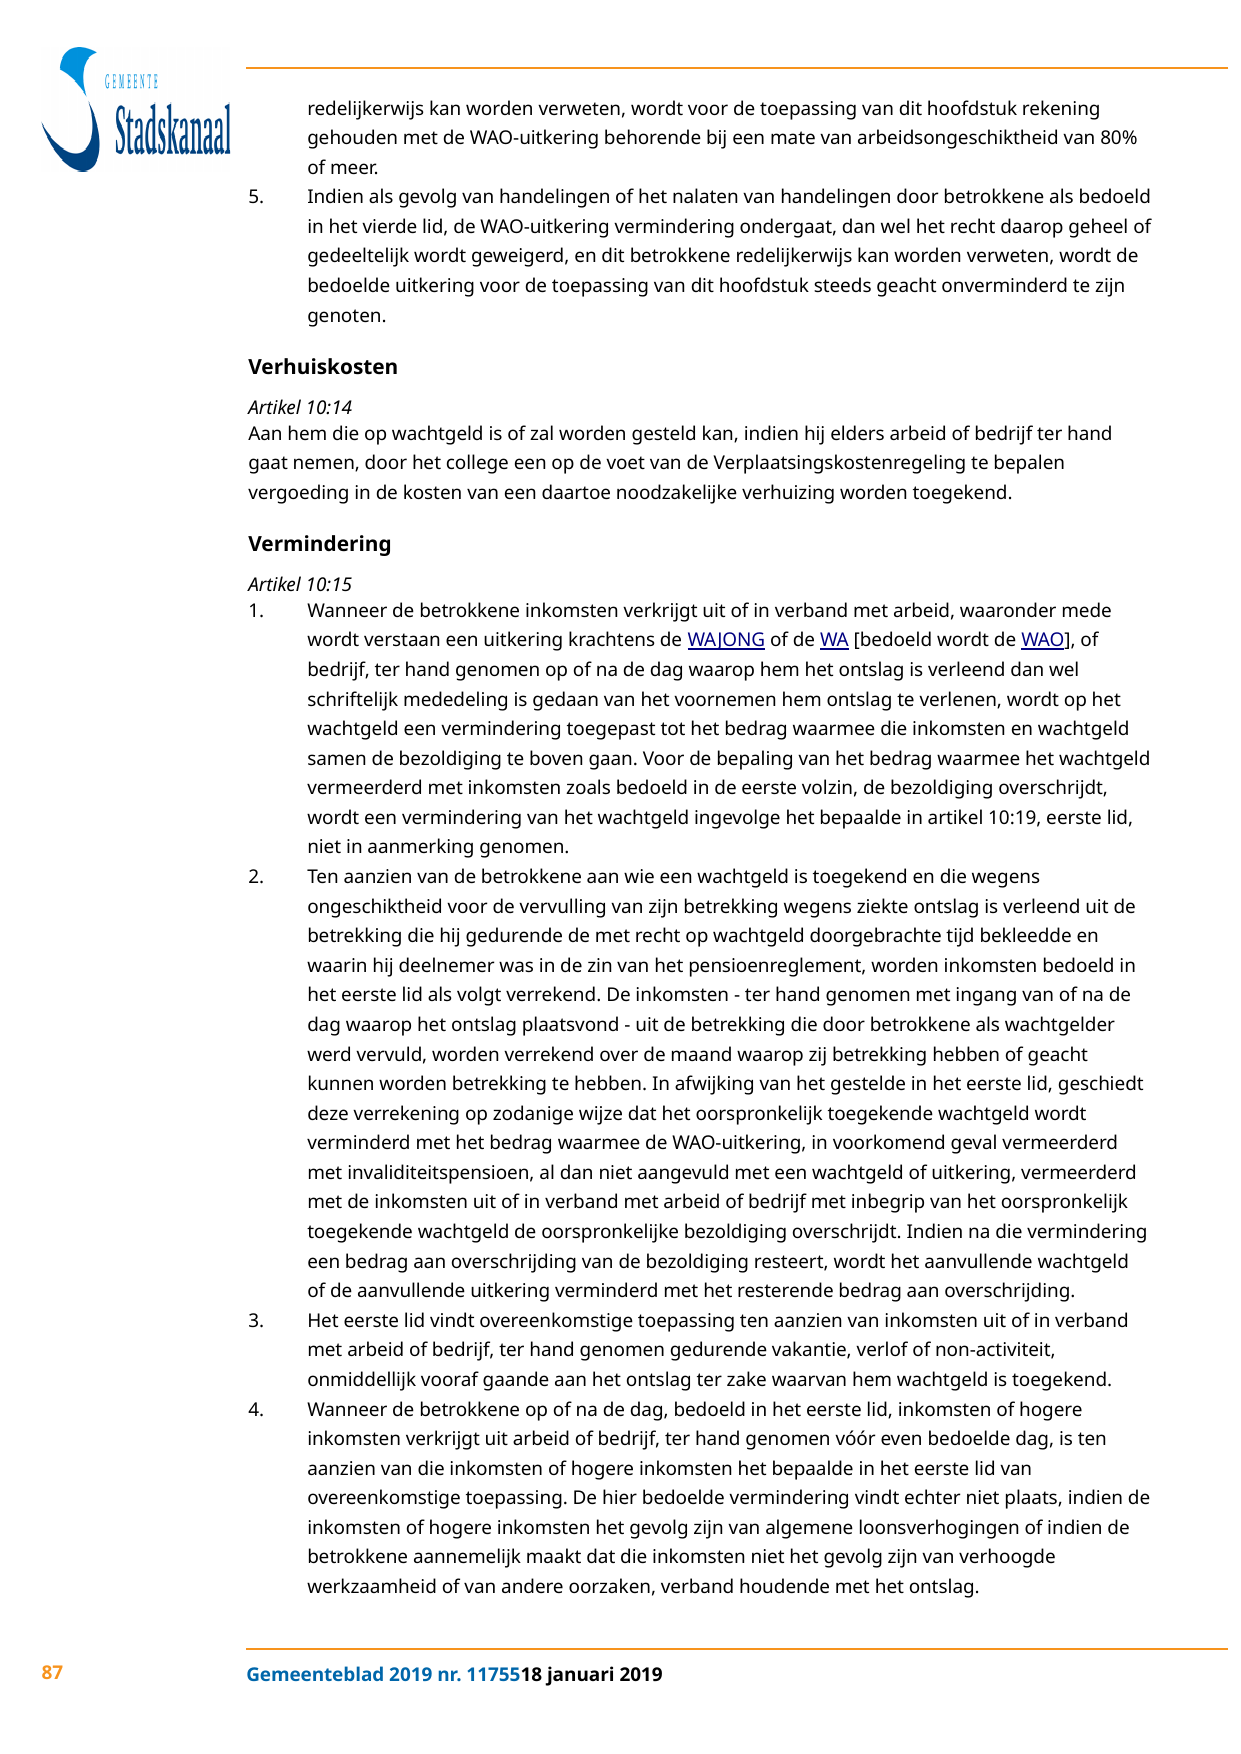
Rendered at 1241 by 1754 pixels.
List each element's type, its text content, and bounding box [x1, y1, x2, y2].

text Vermindering [248, 529, 1152, 558]
text Artikel 10:15 [248, 571, 1152, 597]
list Wanneer de betrokkene op of na de dag, bedoeld in het eerste lid, inkomsten of hogere inkomsten verkrijgt uit arbeid of bedrijf, ter hand genomen vóór even bedoelde dag, is ten aanzien van die inkomsten of hogere inkomsten het bepaalde in het eerste lid van overeenkomstige toepassing. De hier bedoelde vermindering vindt echter niet plaats, indien de inkomsten of hogere inkomsten het gevolg zijn van algemene loonsverhogingen of indien de betrokkene aannemelijk maakt dat die inkomsten niet het gevolg zijn van verhoogde werkzaamheid of van andere oorzaken, verband houdende met het ontslag. [248, 1396, 1152, 1599]
picture [41, 47, 231, 172]
list Wanneer de betrokkene inkomsten verkrijgt uit of in verband met arbeid, waaronder mede wordt verstaan een uitkering krachtens de WAJONG of de WA [bedoeld wordt de WAO], of bedrijf, ter hand genomen op of na de dag waarop hem het ontslag is verleend dan wel schriftelijk mededeling is gedaan van het voornemen hem ontslag te verlenen, wordt op het wachtgeld een vermindering toegepast tot het bedrag waarmee die inkomsten en wachtgeld samen de bezoldiging te boven gaan. Voor de bepaling van het bedrag waarmee het wachtgeld vermeerderd met inkomsten zoals bedoeld in de eerste volzin, de bezoldiging overschrijdt, wordt een vermindering van het wachtgeld ingevolge het bepaalde in artikel 10:19, eerste lid, niet in aanmerking genomen. [248, 597, 1152, 859]
list Indien als gevolg van handelingen of het nalaten van handelingen door betrokkene als bedoeld in het vierde lid, de WAO-uitkering vermindering ondergaat, dan wel het recht daarop geheel of gedeeltelijk wordt geweigerd, en dit betrokkene redelijkerwijs kan worden verweten, wordt de bedoelde uitkering voor de toepassing van dit hoofdstuk steeds geacht onverminderd te zijn genoten. [248, 183, 1152, 328]
text Artikel 10:14 [248, 394, 1152, 420]
list redelijkerwijs kan worden verweten, wordt voor de toepassing van dit hoofdstuk rekening gehouden met de WAO-uitkering behorende bij een mate van arbeidsongeschiktheid van 80% of meer. [248, 95, 1152, 180]
text Verhuiskosten [248, 352, 1152, 381]
list Ten aanzien van de betrokkene aan wie een wachtgeld is toegekend en die wegens ongeschiktheid voor de vervulling van zijn betrekking wegens ziekte ontslag is verleend uit de betrekking die hij gedurende de met recht op wachtgeld doorgebrachte tijd bekleedde en waarin hij deelnemer was in de zin van het pensioenreglement, worden inkomsten bedoeld in het eerste lid als volgt verrekend. De inkomsten - ter hand genomen met ingang van of na de dag waarop het ontslag plaatsvond - uit de betrekking die door betrokkene als wachtgelder werd vervuld, worden verrekend over de maand waarop zij betrekking hebben of geacht kunnen worden betrekking te hebben. In afwijking van het gestelde in het eerste lid, geschiedt deze verrekening op zodanige wijze dat het oorspronkelijk toegekende wachtgeld wordt verminderd met het bedrag waarmee de WAO-uitkering, in voorkomend geval vermeerderd met invaliditeitspensioen, al dan niet aangevuld met een wachtgeld of uitkering, vermeerderd met de inkomsten uit of in verband met arbeid of bedrijf met inbegrip van het oorspronkelijk toegekende wachtgeld de oorspronkelijke bezoldiging overschrijdt. Indien na die vermindering een bedrag aan overschrijding van de bezoldiging resteert, wordt het aanvullende wachtgeld of de aanvullende uitkering verminderd met het resterende bedrag aan overschrijding. [248, 863, 1152, 1303]
list Het eerste lid vindt overeenkomstige toepassing ten aanzien van inkomsten uit of in verband met arbeid of bedrijf, ter hand genomen gedurende vakantie, verlof of non-activiteit, onmiddellijk vooraf gaande aan het ontslag ter zake waarvan hem wachtgeld is toegekend. [248, 1307, 1152, 1392]
text Aan hem die op wachtgeld is of zal worden gesteld kan, indien hij elders arbeid of bedrijf ter hand gaat nemen, door het college een op de voet van de Verplaatsingskostenregeling te bepalen vergoeding in de kosten van een daartoe noodzakelijke verhuizing worden toegekend. [248, 420, 1152, 505]
